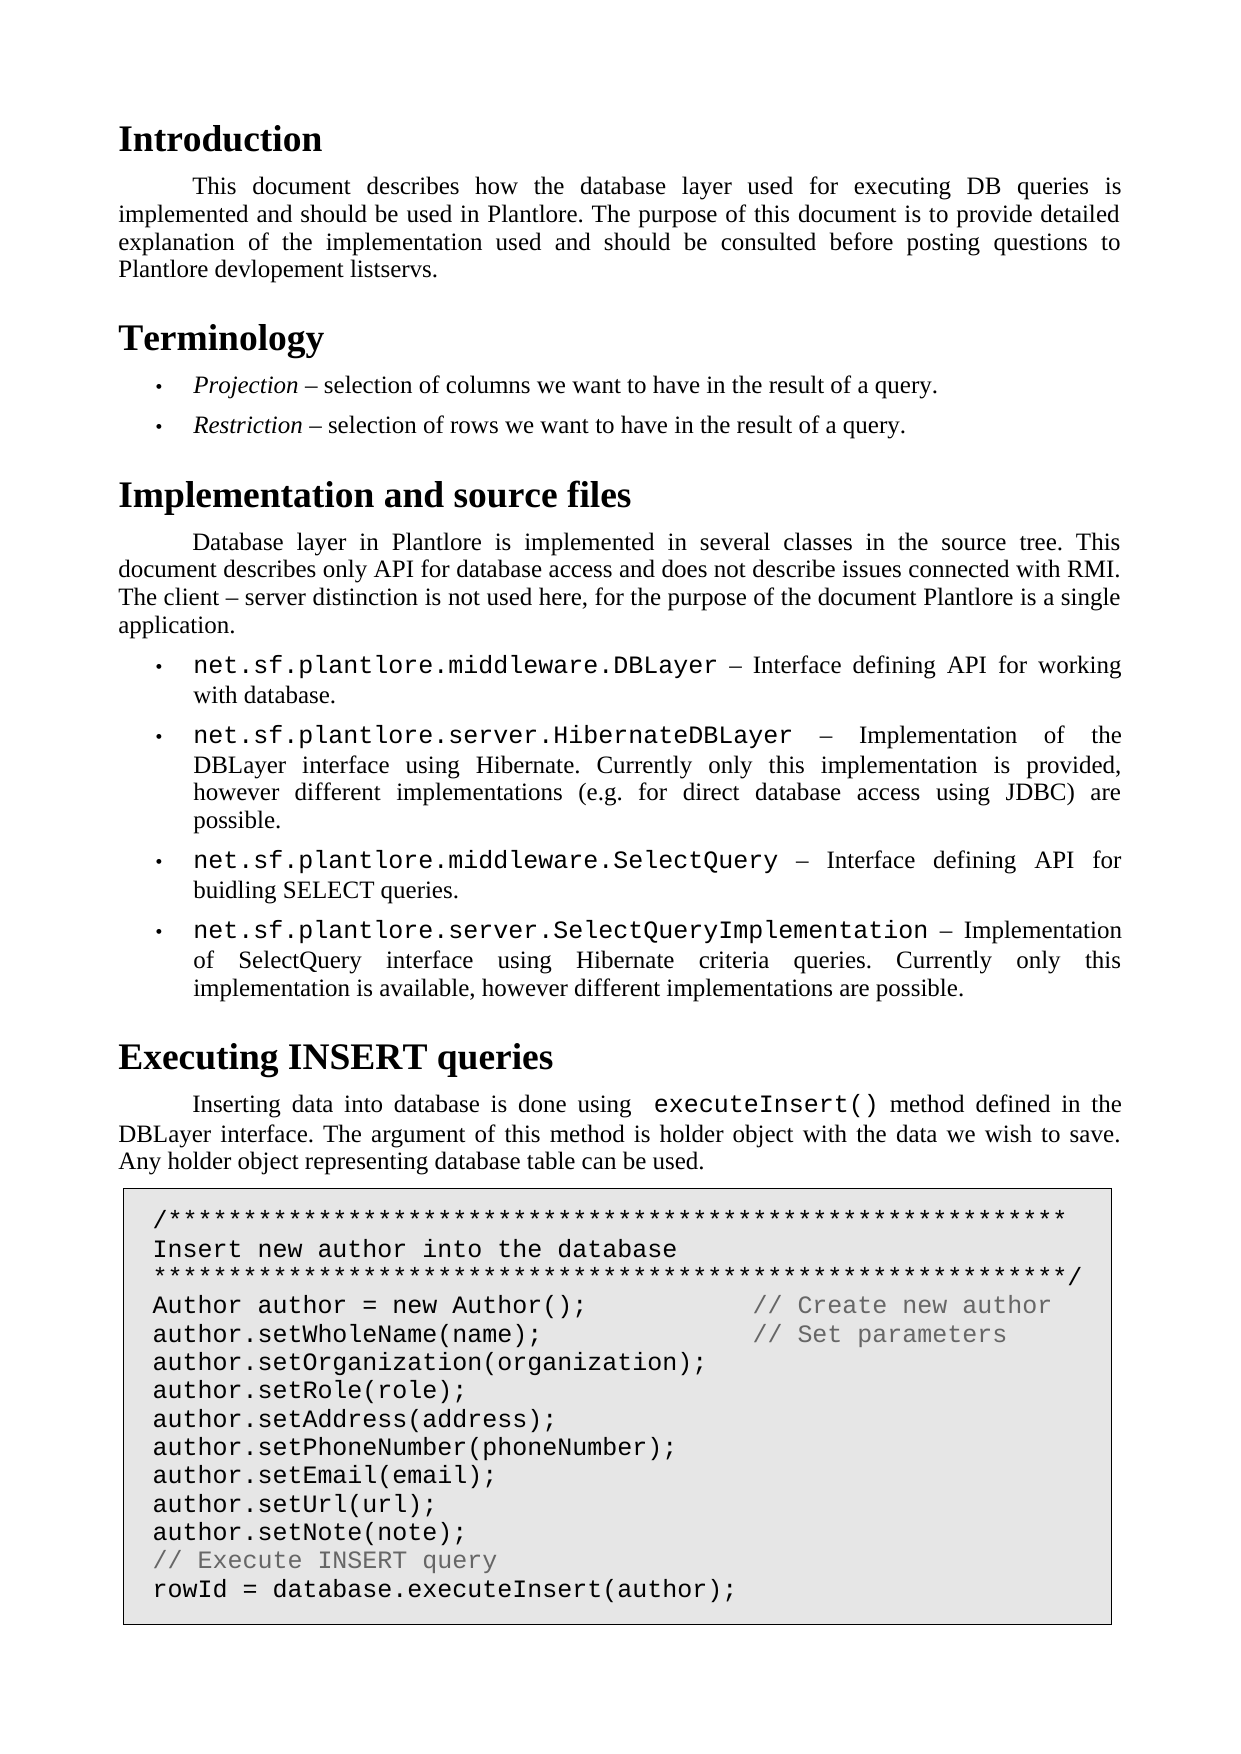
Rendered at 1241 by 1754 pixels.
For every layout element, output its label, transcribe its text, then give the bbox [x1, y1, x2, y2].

list net.sf.plantlore.middleware.DBLayer – Interface defining API for working with database. [156, 651, 1122, 708]
list Projection – selection of columns we want to have in the result of a query. [156, 371, 1122, 399]
text Terminology [118, 317, 1122, 359]
list net.sf.plantlore.server.SelectQueryImplementation – Implementation of SelectQuery interface using Hibernate criteria queries. Currently only this implementation is available, however different implementations are possible. [156, 916, 1122, 1002]
list net.sf.plantlore.server.HibernateDBLayer – Implementation of the DBLayer interface using Hibernate. Currently only this implementation is provided, however different implementations (e.g. for direct database access using JDBC) are possible. [156, 721, 1122, 834]
text Implementation and source files [118, 473, 1122, 515]
list Restriction – selection of rows we want to have in the result of a query. [156, 412, 1122, 439]
text Inserting data into database is done using executeInsert() method defined in the DBLayer interface. The argument of this method is holder object with the data we wish to save. Any holder object representing database table can be used. [118, 1090, 1122, 1175]
text Introduction [118, 118, 1122, 160]
text Executing INSERT queries [118, 1036, 1122, 1077]
list net.sf.plantlore.middleware.SelectQuery – Interface defining API for buidling SELECT queries. [156, 846, 1122, 904]
text Database layer in Plantlore is implemented in several classes in the source tree. This document describes only API for database access and does not describe issues connected with RMI. The client – server distinction is not used here, for the purpose of the document Plantlore is a single application. [118, 528, 1122, 638]
text This document describes how the database layer used for executing DB queries is implemented and should be used in Plantlore. The purpose of this document is to provide detailed explanation of the implementation used and should be consulted before posting questions to Plantlore devlopement listservs. [118, 172, 1122, 283]
